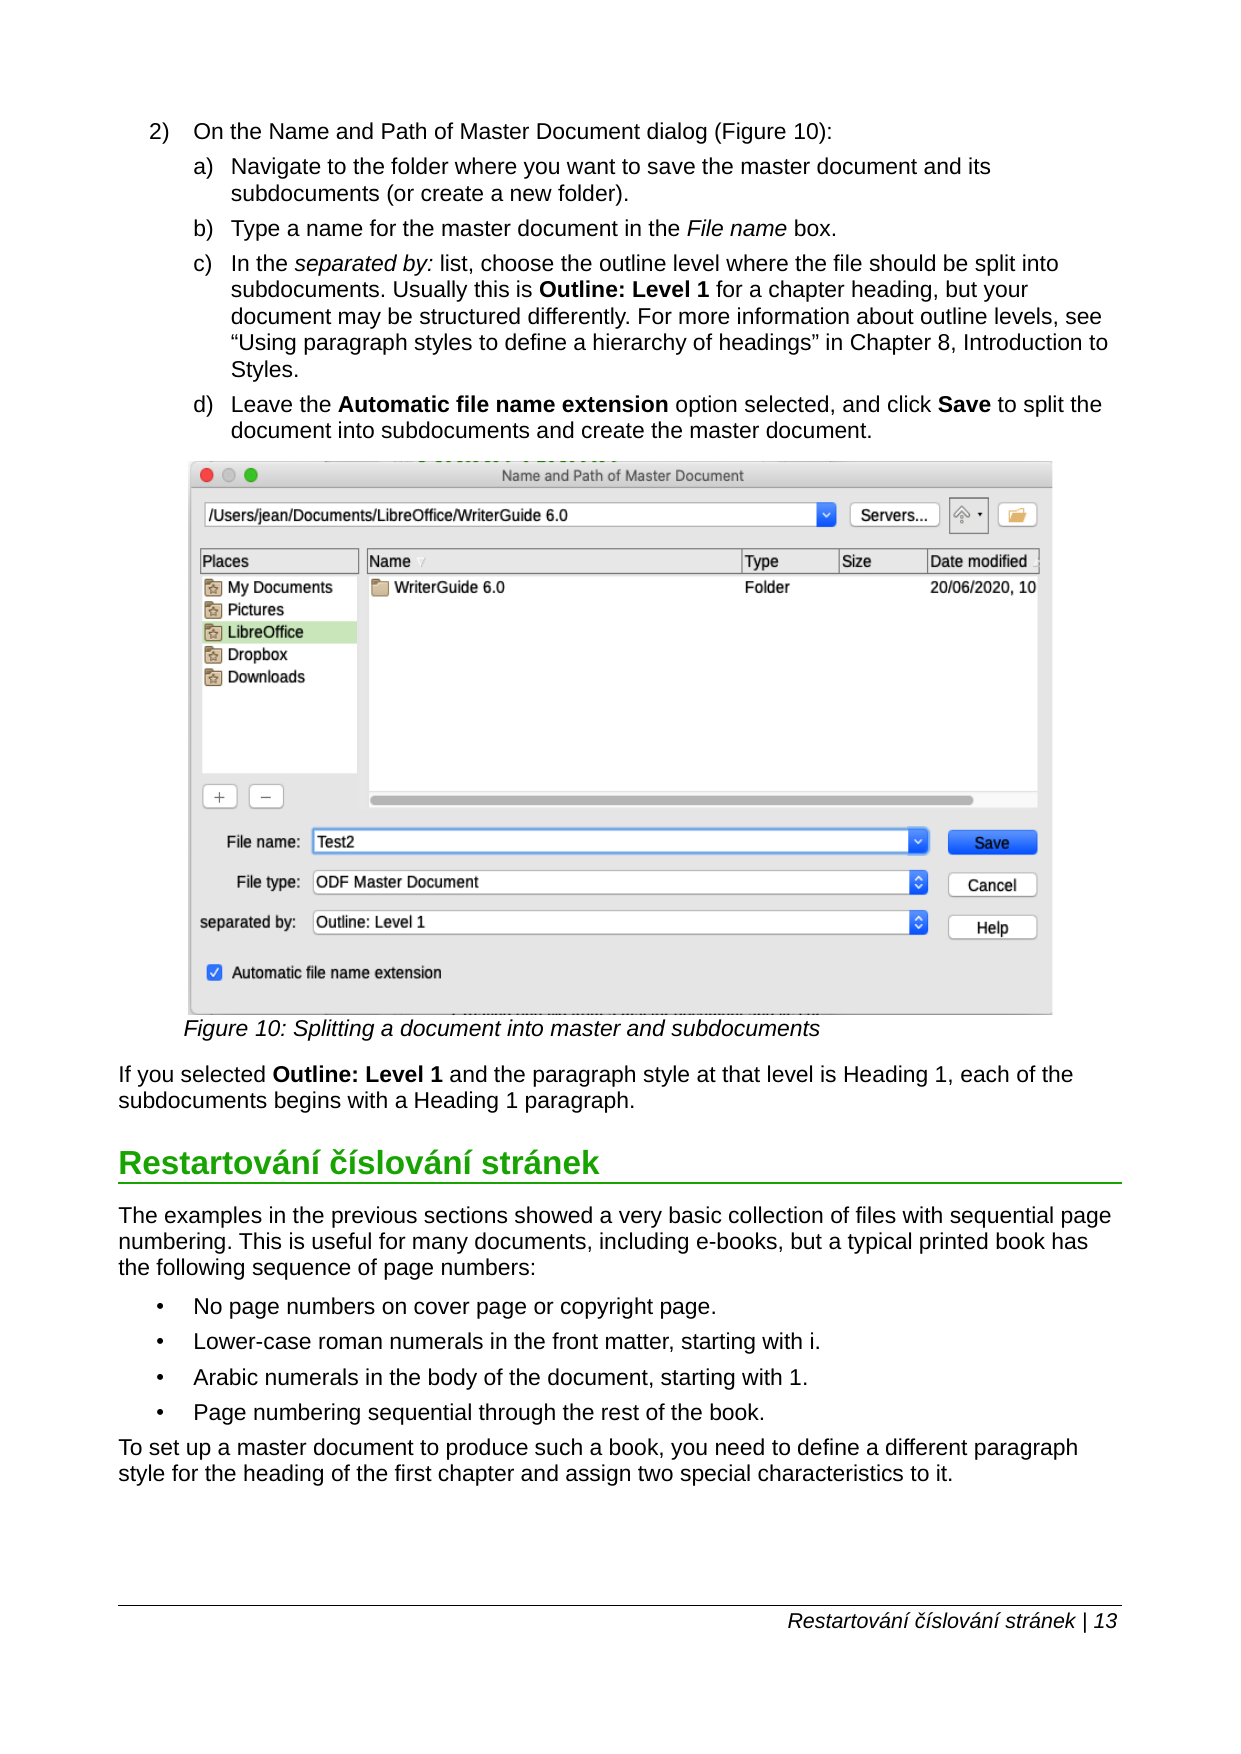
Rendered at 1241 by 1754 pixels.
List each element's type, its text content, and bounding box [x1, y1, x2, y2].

list Navigate to the folder where you want to save the master document and its subdocuments (or create a new folder). [193, 153, 1122, 206]
picture [188, 461, 1053, 1015]
list Type a name for the master document in the File name box. [193, 215, 1122, 241]
list Leave the Automatic file name extension option selected, and click Save to split the document into subdocuments and create the master document. [193, 391, 1122, 443]
list On the Name and Path of Master Document dialog (Figure 10): [169, 118, 1122, 144]
text Figure 10: Splitting a document into master and subdocuments [183, 1015, 1057, 1041]
text To set up a master document to produce such a book, you need to define a different paragraph style for the heading of the first chapter and assign two special characteristics to it. [118, 1434, 1122, 1487]
list Lower-case roman numerals in the front matter, starting with i. [156, 1328, 1122, 1355]
list In the separated by: list, choose the outline level where the file should be split into subdocuments. Usually this is Outline: Level 1 for a chapter heading, but your document may be structured differently. For more information about outline levels, see “Using paragraph styles to define a hierarchy of headings” in Chapter 8, Introduction to Styles. [193, 250, 1122, 382]
list The examples in the previous sections showed a very basic collection of files with sequential page numbering. This is useful for many documents, including e-books, but a typical printed book has the following sequence of page numbers: [118, 1202, 1122, 1281]
list Arabic numerals in the body of the document, starting with 1. [156, 1363, 1122, 1390]
list No page numbers on cover page or copyright page. [156, 1293, 1122, 1319]
text If you selected Outline: Level 1 and the paragraph style at that level is Heading 1, each of the subdocuments begins with a Heading 1 paragraph. [118, 1061, 1122, 1114]
list Page numbering sequential through the rest of the book. [156, 1399, 1122, 1425]
subtitle Restartování číslování stránek [118, 1143, 1122, 1182]
